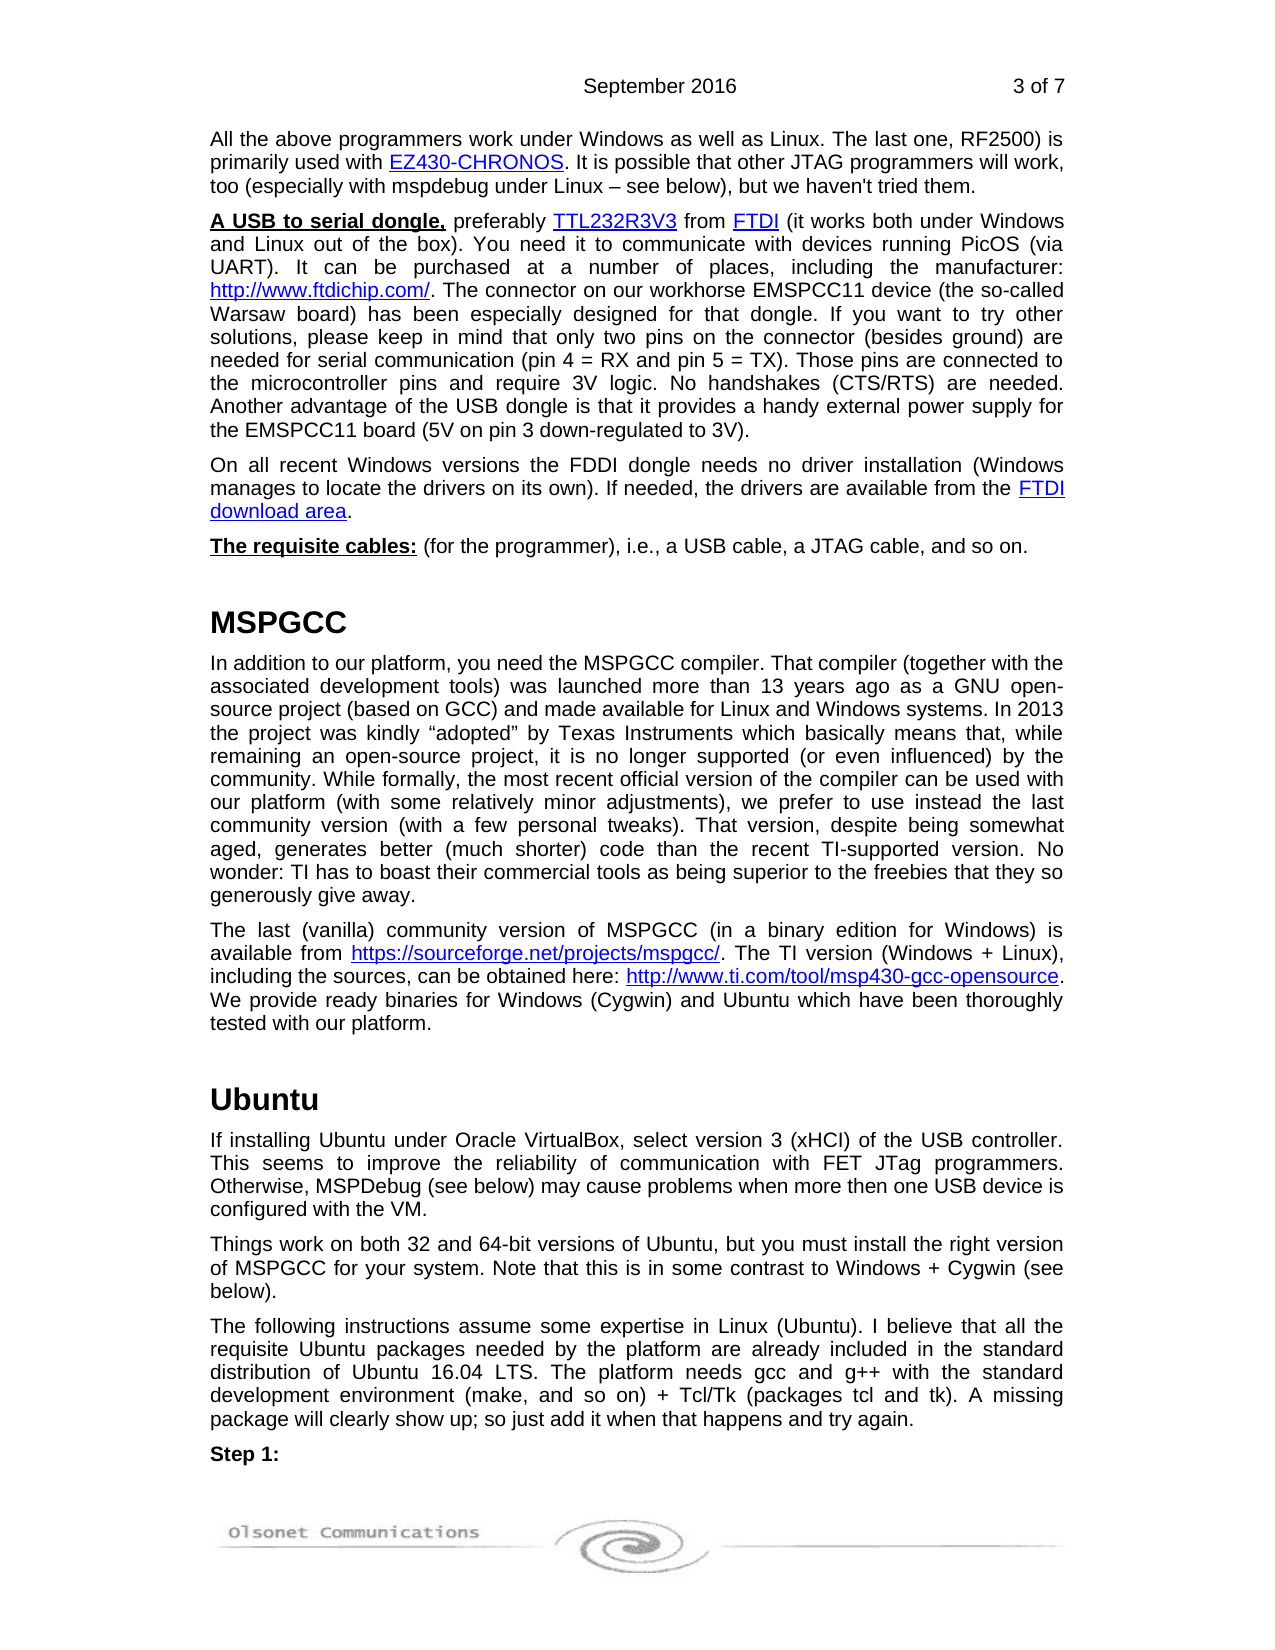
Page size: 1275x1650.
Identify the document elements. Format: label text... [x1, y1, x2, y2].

text On all recent Windows versions the FDDI dongle needs no driver installation (Windows manages to locate the drivers on its own). If needed, the drivers are available from the FTDI download area. [210, 453, 1065, 523]
text Step 1: [210, 1442, 1065, 1466]
text The following instructions assume some expertise in Linux (Ubuntu). I believe that all the requisite Ubuntu packages needed by the platform are already included in the standard distribution of Ubuntu 16.04 LTS. The platform needs gcc and g++ with the standard development environment (make, and so on) + Tcl/Tk (packages tcl and tk). A missing package will clearly show up; so just add it when that happens and try again. [210, 1314, 1065, 1431]
subtitle MSPGCC [210, 605, 1065, 639]
text All the above programmers work under Windows as well as Linux. The last one, RF2500) is primarily used with EZ430-CHRONOS. It is possible that other JTAG programmers will work, too (especially with mspdebug under Linux – see below), but we haven't tried them. [210, 128, 1065, 197]
picture [210, 1504, 1065, 1596]
text If installing Ubuntu under Oracle VirtualBox, select version 3 (xHCI) of the USB controller. This seems to improve the reliability of communication with FET JTag programmers. Otherwise, MSPDebug (see below) may cause problems when more then one USB device is configured with the VM. [210, 1128, 1065, 1221]
text The last (vanilla) community version of MSPGCC (in a binary edition for Windows) is available from https://sourceforge.net/projects/mspgcc/. The TI version (Windows + Linux), including the sources, can be obtained here: http://www.ti.com/tool/msp430-gcc-opensource. We provide ready binaries for Windows (Cygwin) and Ubuntu which have been thoroughly tested with our platform. [210, 919, 1065, 1035]
subtitle Ubuntu [210, 1082, 1065, 1116]
text Things work on both 32 and 64-bit versions of Ubuntu, but you must install the right version of MSPGCC for your system. Note that this is in some contrast to Windows + Cygwin (see below). [210, 1233, 1065, 1303]
text The requisite cables: (for the programmer), i.e., a USB cable, a JTAG cable, and so on. [210, 535, 1065, 558]
text In addition to our platform, you need the MSPGCC compiler. That compiler (together with the associated development tools) was launched more than 13 years ago as a GNU open-source project (based on GCC) and made available for Linux and Windows systems. In 2013 the project was kindly “adopted” by Texas Instruments which basically means that, while remaining an open-source project, it is no longer supported (or even influenced) by the community. While formally, the most recent official version of the compiler can be used with our platform (with some relatively minor adjustments), we prefer to use instead the last community version (with a few personal tweaks). That version, despite being somewhat aged, generates better (much shorter) code than the recent TI-supported version. No wonder: TI has to boast their commercial tools as being superior to the freebies that they so generously give away. [210, 651, 1065, 907]
text A USB to serial dongle, preferably TTL232R3V3 from FTDI (it works both under Windows and Linux out of the box). You need it to communicate with devices running PicOS (via UART). It can be purchased at a number of places, including the manufacturer: http://www.ftdichip.com/. The connector on our workhorse EMSPCC11 device (the so-called Warsaw board) has been especially designed for that dongle. If you want to try other solutions, please keep in mind that only two pins on the connector (besides ground) are needed for serial communication (pin 4 = RX and pin 5 = TX). Those pins are connected to the microcontroller pins and require 3V logic. No handshakes (CTS/RTS) are needed. Another advantage of the USB dongle is that it provides a handy external power supply for the EMSPCC11 board (5V on pin 3 down-regulated to 3V). [210, 209, 1065, 441]
